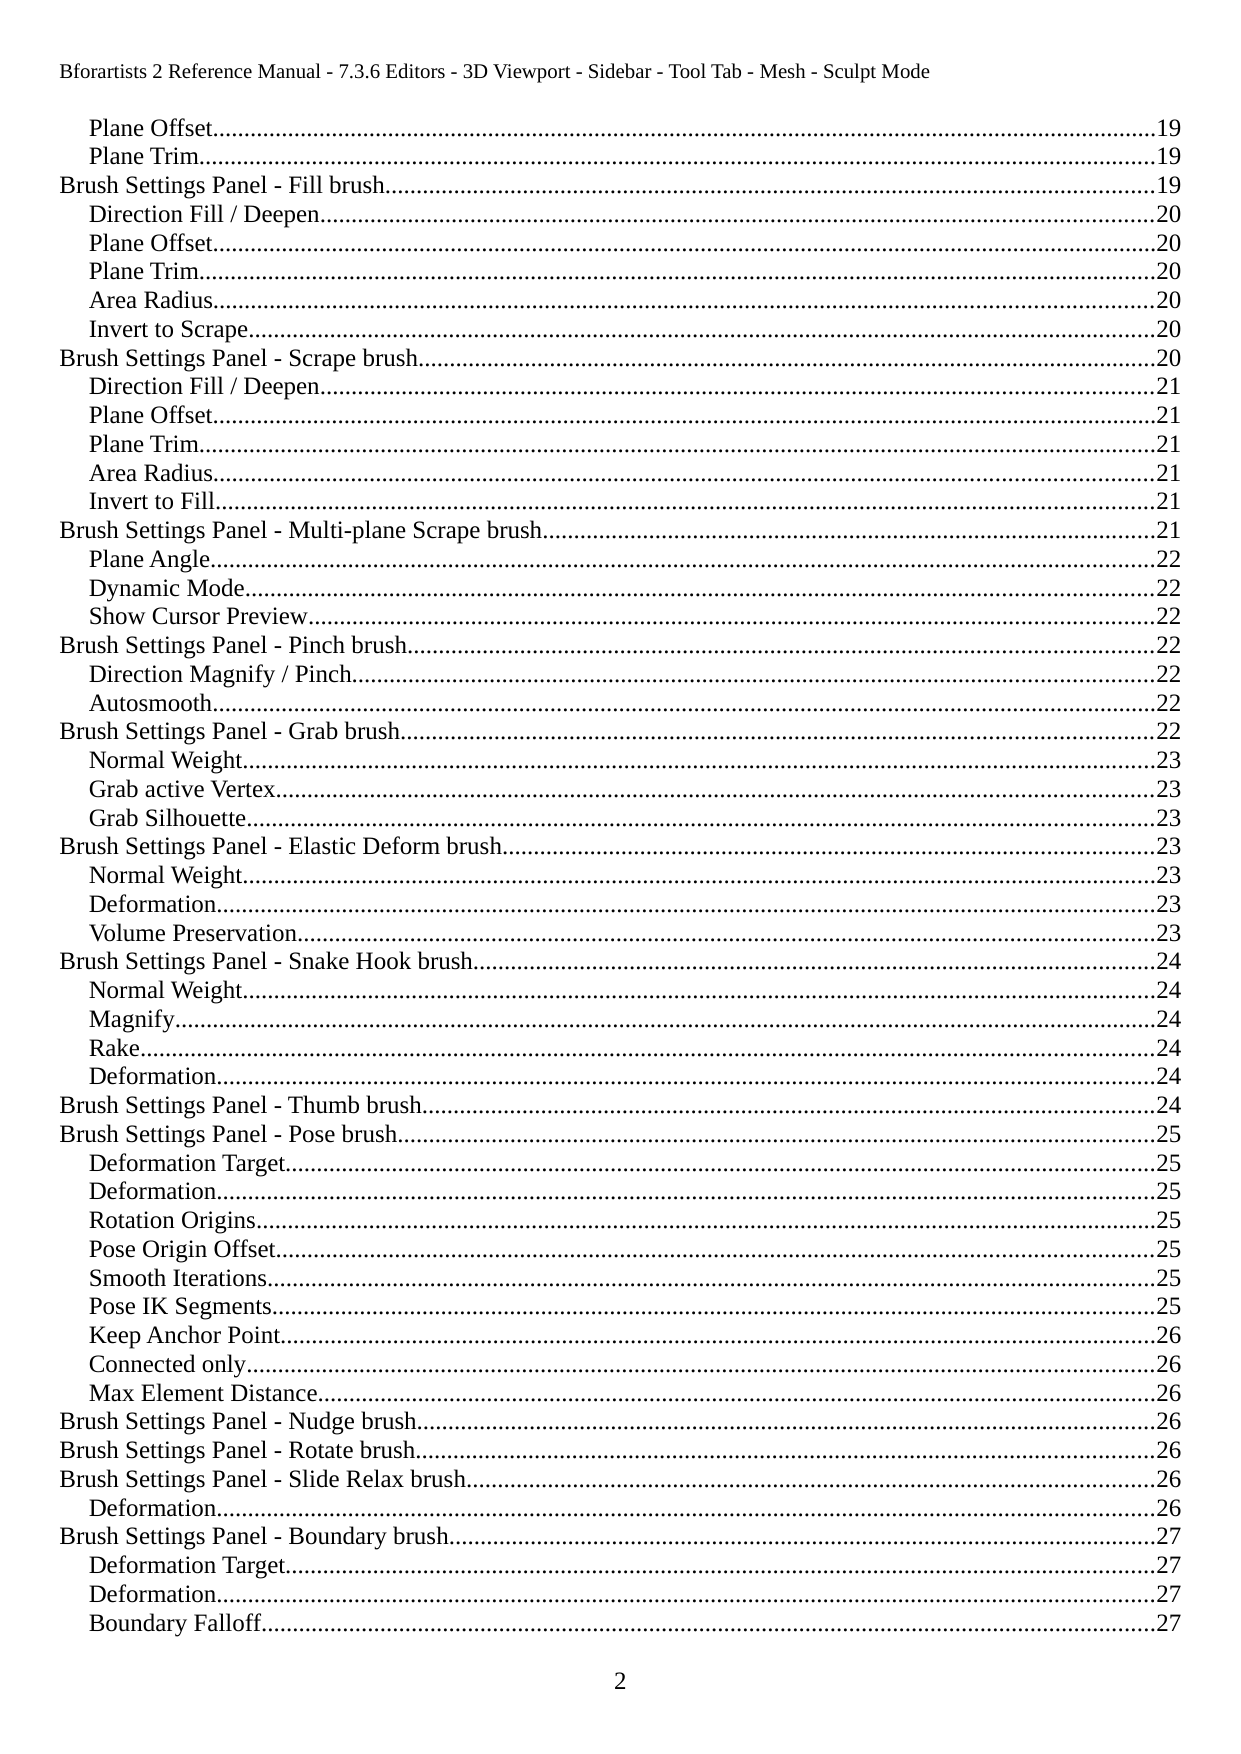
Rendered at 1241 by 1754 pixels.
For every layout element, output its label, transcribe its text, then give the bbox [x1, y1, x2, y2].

text Plane Offset 19 [88, 113, 1181, 141]
text Brush Settings Panel - Fill brush 19 [59, 170, 1181, 199]
text Plane Trim 19 [88, 141, 1181, 170]
text Invert to Scrape 20 [88, 314, 1181, 343]
text Plane Offset 21 [88, 400, 1181, 429]
text Plane Trim 20 [88, 256, 1181, 285]
text Show Cursor Preview 22 [88, 601, 1181, 630]
text Smooth Iterations 25 [88, 1263, 1181, 1291]
text Brush Settings Panel - Thumb brush 24 [59, 1090, 1181, 1119]
text Pose IK Segments 25 [88, 1291, 1181, 1320]
text Invert to Fill 21 [88, 486, 1181, 515]
text Normal Weight 23 [88, 745, 1181, 774]
text Grab Silhouette 23 [88, 803, 1181, 831]
text Brush Settings Panel - Snake Hook brush 24 [59, 946, 1181, 975]
text Pose Origin Offset 25 [88, 1234, 1181, 1263]
text Normal Weight 24 [88, 975, 1181, 1004]
text Area Radius 21 [88, 458, 1181, 486]
text Plane Offset 20 [88, 228, 1181, 256]
text Plane Angle 22 [88, 544, 1181, 573]
text Brush Settings Panel - Scrape brush 20 [59, 343, 1181, 371]
text Deformation Target 25 [88, 1148, 1181, 1176]
text Deformation 24 [88, 1061, 1181, 1090]
text Keep Anchor Point 26 [88, 1320, 1181, 1349]
text Volume Preservation 23 [88, 918, 1181, 946]
text Rotation Origins 25 [88, 1205, 1181, 1234]
text Brush Settings Panel - Pose brush 25 [59, 1119, 1181, 1148]
text Brush Settings Panel - Nudge brush 26 [59, 1406, 1181, 1435]
text Deformation 26 [88, 1493, 1181, 1521]
text Connected only 26 [88, 1349, 1181, 1378]
text Deformation 25 [88, 1176, 1181, 1205]
text Brush Settings Panel - Multi-plane Scrape brush 21 [59, 515, 1181, 544]
text Brush Settings Panel - Grab brush 22 [59, 716, 1181, 745]
text Rake 24 [88, 1033, 1181, 1061]
text Dynamic Mode 22 [88, 573, 1181, 601]
text Plane Trim 21 [88, 429, 1181, 458]
text Grab active Vertex 23 [88, 774, 1181, 803]
text Normal Weight 23 [88, 860, 1181, 889]
text Deformation 23 [88, 889, 1181, 918]
text Direction Fill / Deepen 21 [88, 371, 1181, 400]
text Deformation Target 27 [88, 1550, 1181, 1579]
text Area Radius 20 [88, 285, 1181, 314]
text Brush Settings Panel - Pinch brush 22 [59, 630, 1181, 659]
text Brush Settings Panel - Boundary brush 27 [59, 1521, 1181, 1550]
text Direction Magnify / Pinch 22 [88, 659, 1181, 688]
text Boundary Falloff 27 [88, 1608, 1181, 1636]
text Deformation 27 [88, 1579, 1181, 1608]
text Brush Settings Panel - Rotate brush 26 [59, 1435, 1181, 1464]
text Magnify 24 [88, 1004, 1181, 1033]
text Max Element Distance 26 [88, 1378, 1181, 1406]
text Brush Settings Panel - Slide Relax brush 26 [59, 1464, 1181, 1493]
text Autosmooth 22 [88, 688, 1181, 716]
text Brush Settings Panel - Elastic Deform brush 23 [59, 831, 1181, 860]
text Direction Fill / Deepen 20 [88, 199, 1181, 228]
